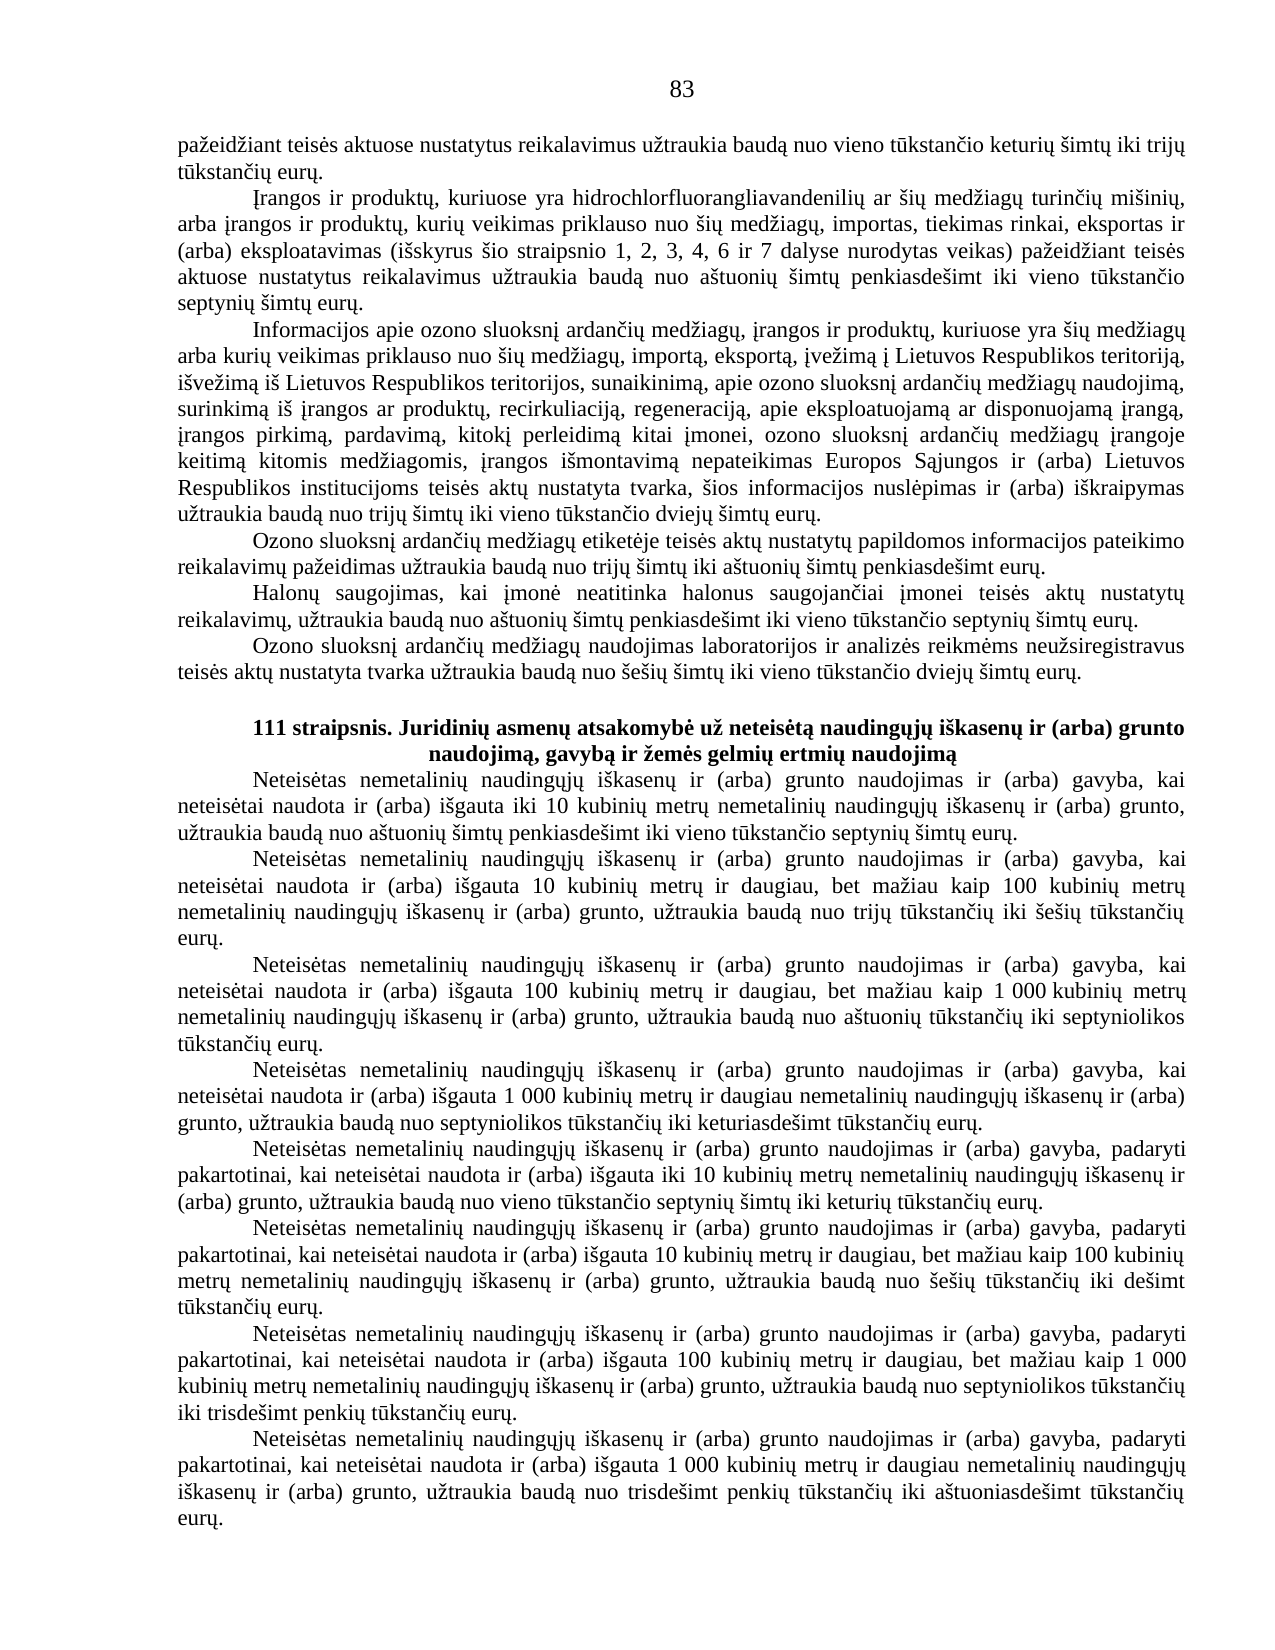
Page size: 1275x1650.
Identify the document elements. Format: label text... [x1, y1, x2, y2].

text Ozono sluoksnį ardančių medžiagų naudojimas laboratorijos ir analizės reikmėms neužsiregistravus teisės aktų nustatyta tvarka užtraukia baudą nuo šešių šimtų iki vieno tūkstančio dviejų šimtų eurų. [177, 632, 1186, 685]
text Neteisėtas nemetalinių naudingųjų iškasenų ir (arba) grunto naudojimas ir (arba) gavyba, kai neteisėtai naudota ir (arba) išgauta 1 000 kubinių metrų ir daugiau nemetalinių naudingųjų iškasenų ir (arba) grunto, užtraukia baudą nuo septyniolikos tūkstančių iki keturiasdešimt tūkstančių eurų. [177, 1056, 1186, 1135]
text Halonų saugojimas, kai įmonė neatitinka halonus saugojančiai įmonei teisės aktų nustatytų reikalavimų, užtraukia baudą nuo aštuonių šimtų penkiasdešimt iki vieno tūkstančio septynių šimtų eurų. [177, 579, 1186, 632]
text Neteisėtas nemetalinių naudingųjų iškasenų ir (arba) grunto naudojimas ir (arba) gavyba, padaryti pakartotinai, kai neteisėtai naudota ir (arba) išgauta 100 kubinių metrų ir daugiau, bet mažiau kaip 1 000 kubinių metrų nemetalinių naudingųjų iškasenų ir (arba) grunto, užtraukia baudą nuo septyniolikos tūkstančių iki trisdešimt penkių tūkstančių eurų. [177, 1320, 1186, 1425]
text Informacijos apie ozono sluoksnį ardančių medžiagų, įrangos ir produktų, kuriuose yra šių medžiagų arba kurių veikimas priklauso nuo šių medžiagų, importą, eksportą, įvežimą į Lietuvos Respublikos teritoriją, išvežimą iš Lietuvos Respublikos teritorijos, sunaikinimą, apie ozono sluoksnį ardančių medžiagų naudojimą, surinkimą iš įrangos ar produktų, recirkuliaciją, regeneraciją, apie eksploatuojamą ar disponuojamą įrangą, įrangos pirkimą, pardavimą, kitokį perleidimą kitai įmonei, ozono sluoksnį ardančių medžiagų įrangoje keitimą kitomis medžiagomis, įrangos išmontavimą nepateikimas Europos Sąjungos ir (arba) Lietuvos Respublikos institucijoms teisės aktų nustatyta tvarka, šios informacijos nuslėpimas ir (arba) iškraipymas užtraukia baudą nuo trijų šimtų iki vieno tūkstančio dviejų šimtų eurų. [177, 316, 1186, 527]
text Neteisėtas nemetalinių naudingųjų iškasenų ir (arba) grunto naudojimas ir (arba) gavyba, kai neteisėtai naudota ir (arba) išgauta 100 kubinių metrų ir daugiau, bet mažiau kaip 1 000 kubinių metrų nemetalinių naudingųjų iškasenų ir (arba) grunto, užtraukia baudą nuo aštuonių tūkstančių iki septyniolikos tūkstančių eurų. [177, 951, 1186, 1056]
text Neteisėtas nemetalinių naudingųjų iškasenų ir (arba) grunto naudojimas ir (arba) gavyba, padaryti pakartotinai, kai neteisėtai naudota ir (arba) išgauta 1 000 kubinių metrų ir daugiau nemetalinių naudingųjų iškasenų ir (arba) grunto, užtraukia baudą nuo trisdešimt penkių tūkstančių iki aštuoniasdešimt tūkstančių eurų. [177, 1425, 1186, 1531]
text Neteisėtas nemetalinių naudingųjų iškasenų ir (arba) grunto naudojimas ir (arba) gavyba, kai neteisėtai naudota ir (arba) išgauta 10 kubinių metrų ir daugiau, bet mažiau kaip 100 kubinių metrų nemetalinių naudingųjų iškasenų ir (arba) grunto, užtraukia baudą nuo trijų tūkstančių iki šešių tūkstančių eurų. [177, 845, 1186, 951]
text pažeidžiant teisės aktuose nustatytus reikalavimus užtraukia baudą nuo vieno tūkstančio keturių šimtų iki trijų tūkstančių eurų. [177, 131, 1186, 184]
text Neteisėtas nemetalinių naudingųjų iškasenų ir (arba) grunto naudojimas ir (arba) gavyba, kai neteisėtai naudota ir (arba) išgauta iki 10 kubinių metrų nemetalinių naudingųjų iškasenų ir (arba) grunto, užtraukia baudą nuo aštuonių šimtų penkiasdešimt iki vieno tūkstančio septynių šimtų eurų. [177, 766, 1186, 845]
text 111 straipsnis. Juridinių asmenų atsakomybė už neteisėtą naudingųjų iškasenų ir (arba) grunto naudojimą, gavybą ir žemės gelmių ertmių naudojimą [252, 713, 1186, 766]
text Neteisėtas nemetalinių naudingųjų iškasenų ir (arba) grunto naudojimas ir (arba) gavyba, padaryti pakartotinai, kai neteisėtai naudota ir (arba) išgauta 10 kubinių metrų ir daugiau, bet mažiau kaip 100 kubinių metrų nemetalinių naudingųjų iškasenų ir (arba) grunto, užtraukia baudą nuo šešių tūkstančių iki dešimt tūkstančių eurų. [177, 1214, 1186, 1320]
text Įrangos ir produktų, kuriuose yra hidrochlorfluorangliavandenilių ar šių medžiagų turinčių mišinių, arba įrangos ir produktų, kurių veikimas priklauso nuo šių medžiagų, importas, tiekimas rinkai, eksportas ir (arba) eksploatavimas (išskyrus šio straipsnio 1, 2, 3, 4, 6 ir 7 dalyse nurodytas veikas) pažeidžiant teisės aktuose nustatytus reikalavimus užtraukia baudą nuo aštuonių šimtų penkiasdešimt iki vieno tūkstančio septynių šimtų eurų. [177, 184, 1186, 316]
text Neteisėtas nemetalinių naudingųjų iškasenų ir (arba) grunto naudojimas ir (arba) gavyba, padaryti pakartotinai, kai neteisėtai naudota ir (arba) išgauta iki 10 kubinių metrų nemetalinių naudingųjų iškasenų ir (arba) grunto, užtraukia baudą nuo vieno tūkstančio septynių šimtų iki keturių tūkstančių eurų. [177, 1135, 1186, 1214]
text Ozono sluoksnį ardančių medžiagų etiketėje teisės aktų nustatytų papildomos informacijos pateikimo reikalavimų pažeidimas užtraukia baudą nuo trijų šimtų iki aštuonių šimtų penkiasdešimt eurų. [177, 527, 1186, 579]
